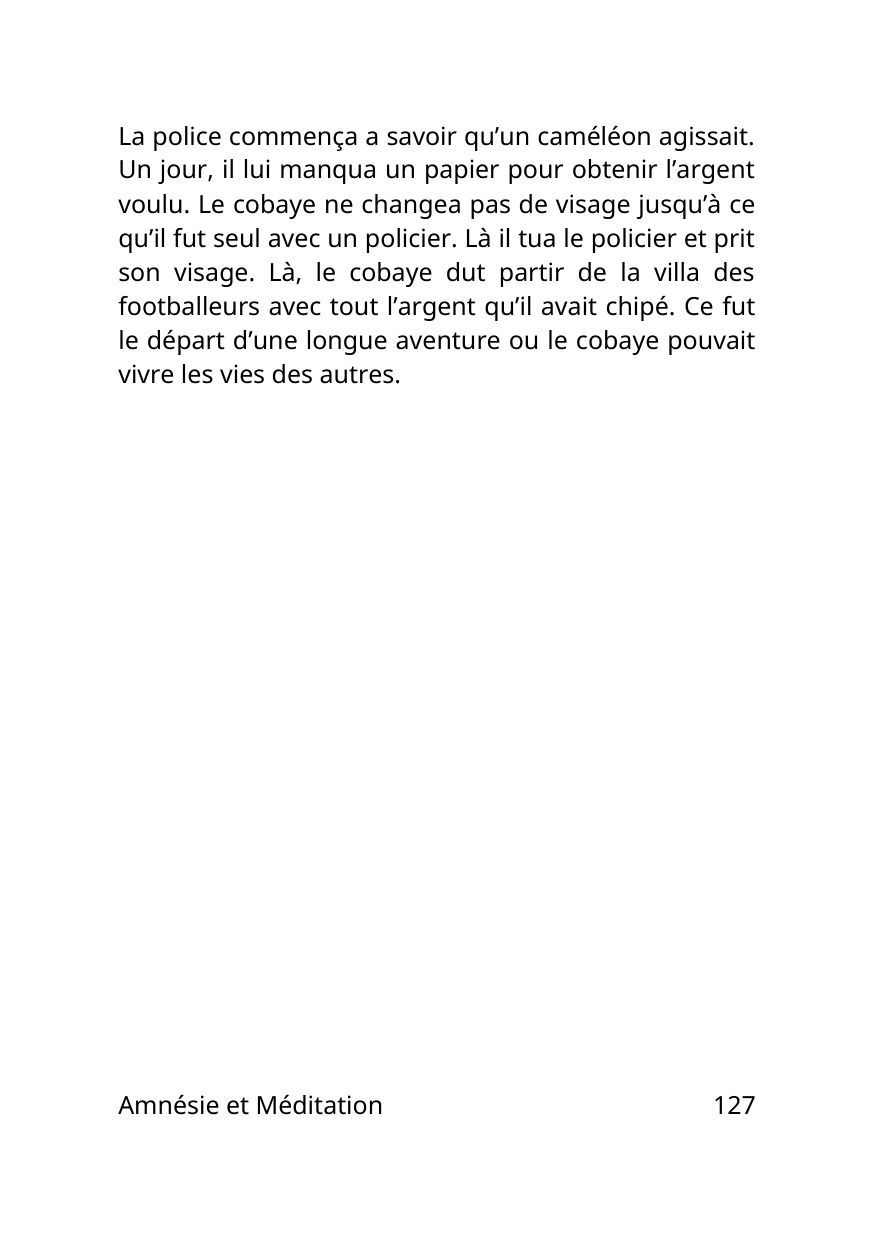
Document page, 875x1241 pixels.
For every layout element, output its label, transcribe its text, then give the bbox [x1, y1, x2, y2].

text La police commença a savoir qu’un caméléon agissait. Un jour, il lui manqua un papier pour obtenir l’argent voulu. Le cobaye ne changea pas de visage jusqu’à ce qu’il fut seul avec un policier. Là il tua le policier et prit son visage. Là, le cobaye dut partir de la villa des footballeurs avec tout l’argent qu’il avait chipé. Ce fut le départ d’une longue aventure ou le cobaye pouvait vivre les vies des autres. [118, 118, 756, 391]
